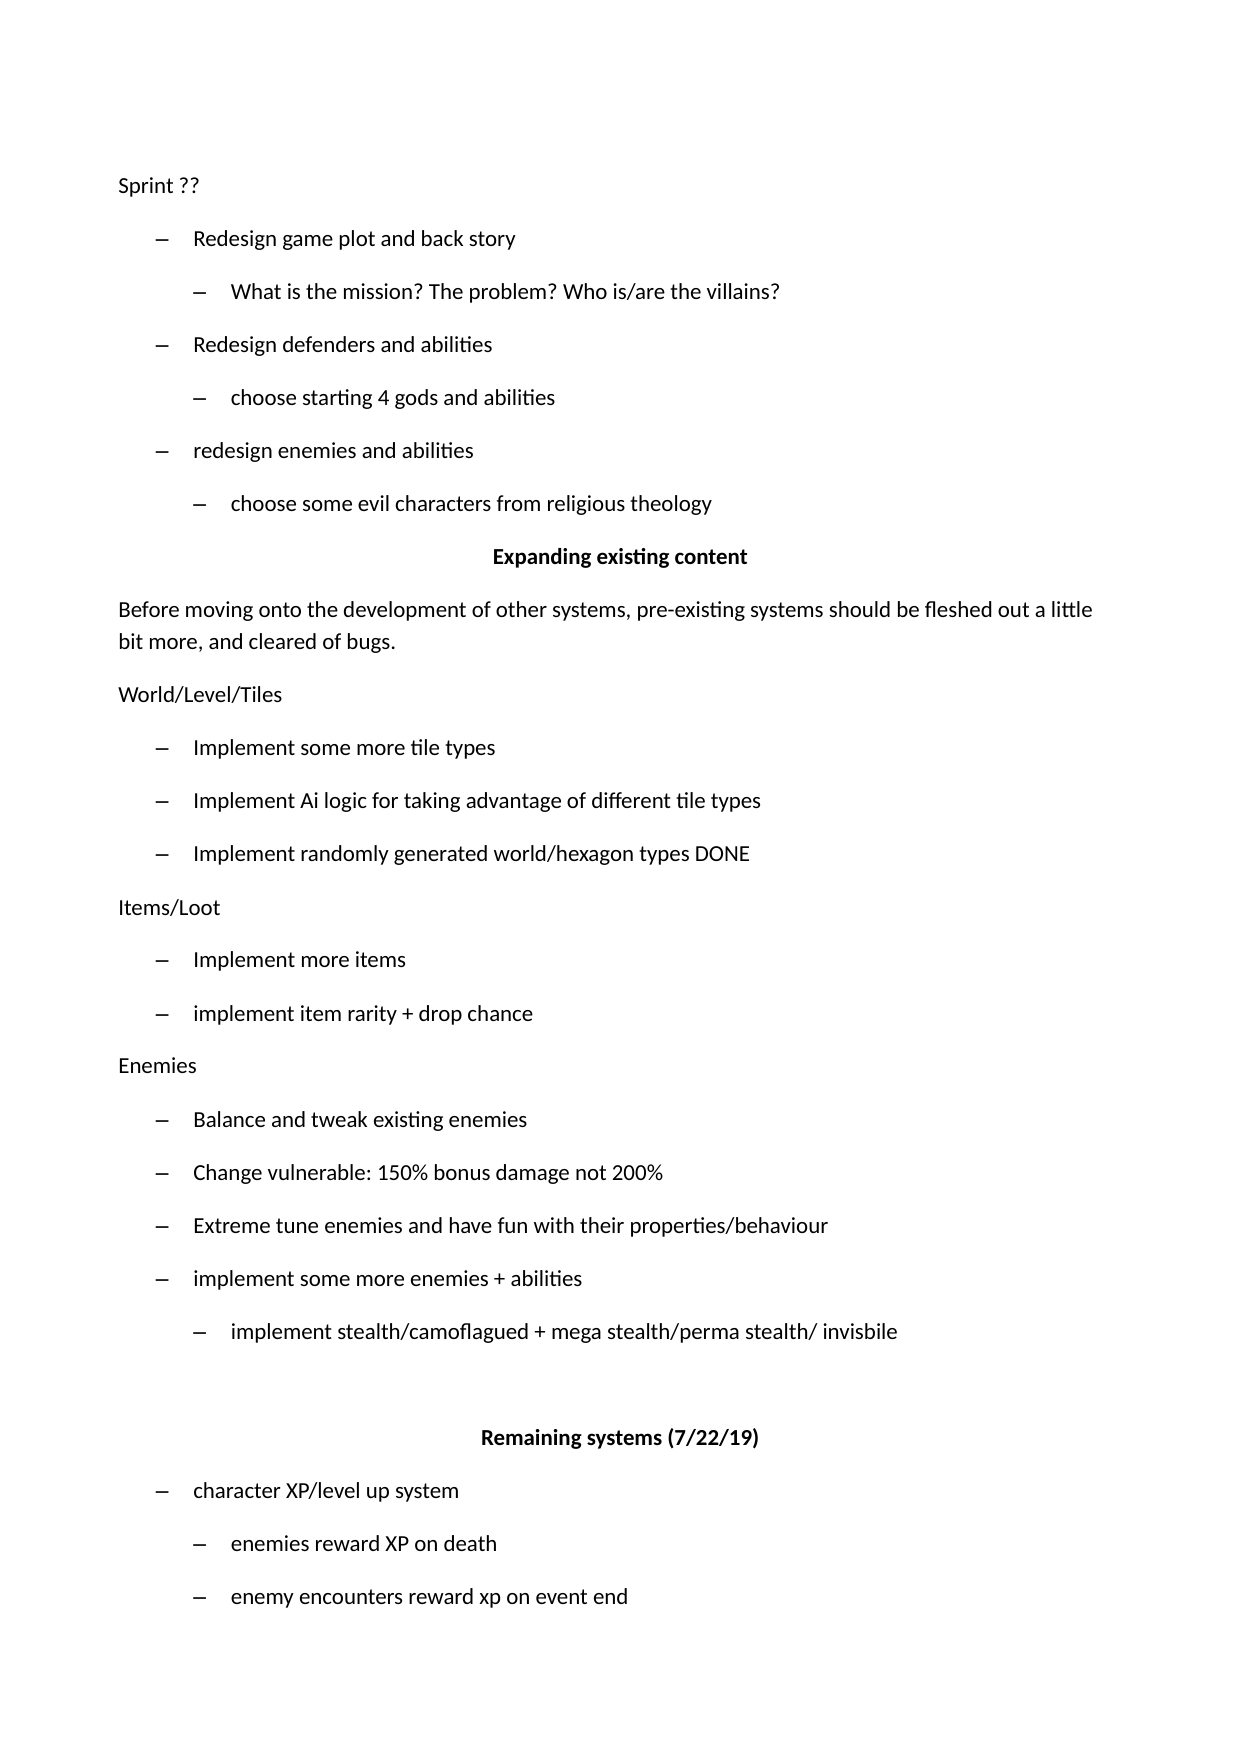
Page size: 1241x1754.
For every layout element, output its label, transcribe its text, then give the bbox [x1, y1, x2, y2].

list implement stealth/camoflagued + mega stealth/perma stealth/ invisbile [193, 1317, 1122, 1345]
text Sprint ?? [118, 171, 1122, 199]
text Remaining systems (7/22/19) [118, 1423, 1122, 1451]
text World/Level/Tiles [118, 681, 1122, 708]
list implement item rarity + drop chance [156, 999, 1122, 1027]
list What is the mission? The problem? Who is/are the villains? [193, 277, 1122, 305]
list choose starting 4 gods and abilities [193, 383, 1122, 411]
list enemy encounters reward xp on event end [193, 1582, 1122, 1610]
list Implement more items [156, 946, 1122, 974]
text Before moving onto the development of other systems, pre-existing systems should be fleshed out a little bit more, and cleared of bugs. [118, 595, 1122, 656]
text Expanding existing content [118, 542, 1122, 570]
list Change vulnerable: 150% bonus damage not 200% [156, 1158, 1122, 1186]
text Enemies [118, 1052, 1122, 1080]
list Implement Ai logic for taking advantage of different tile types [156, 787, 1122, 814]
text Items/Loot [118, 893, 1122, 921]
list implement some more enemies + abilities [156, 1264, 1122, 1292]
list Extreme tune enemies and have fun with their properties/behaviour [156, 1211, 1122, 1239]
list Balance and tweak existing enemies [156, 1105, 1122, 1133]
list Implement randomly generated world/hexagon types DONE [156, 839, 1122, 868]
list Implement some more tile types [156, 733, 1122, 762]
list choose some evil characters from religious theology [193, 489, 1122, 517]
list redesign enemies and abilities [156, 436, 1122, 464]
list Redesign defenders and abilities [156, 330, 1122, 358]
list Redesign game plot and back story [156, 224, 1122, 252]
list enemies reward XP on death [193, 1529, 1122, 1557]
list character XP/level up system [156, 1476, 1122, 1504]
